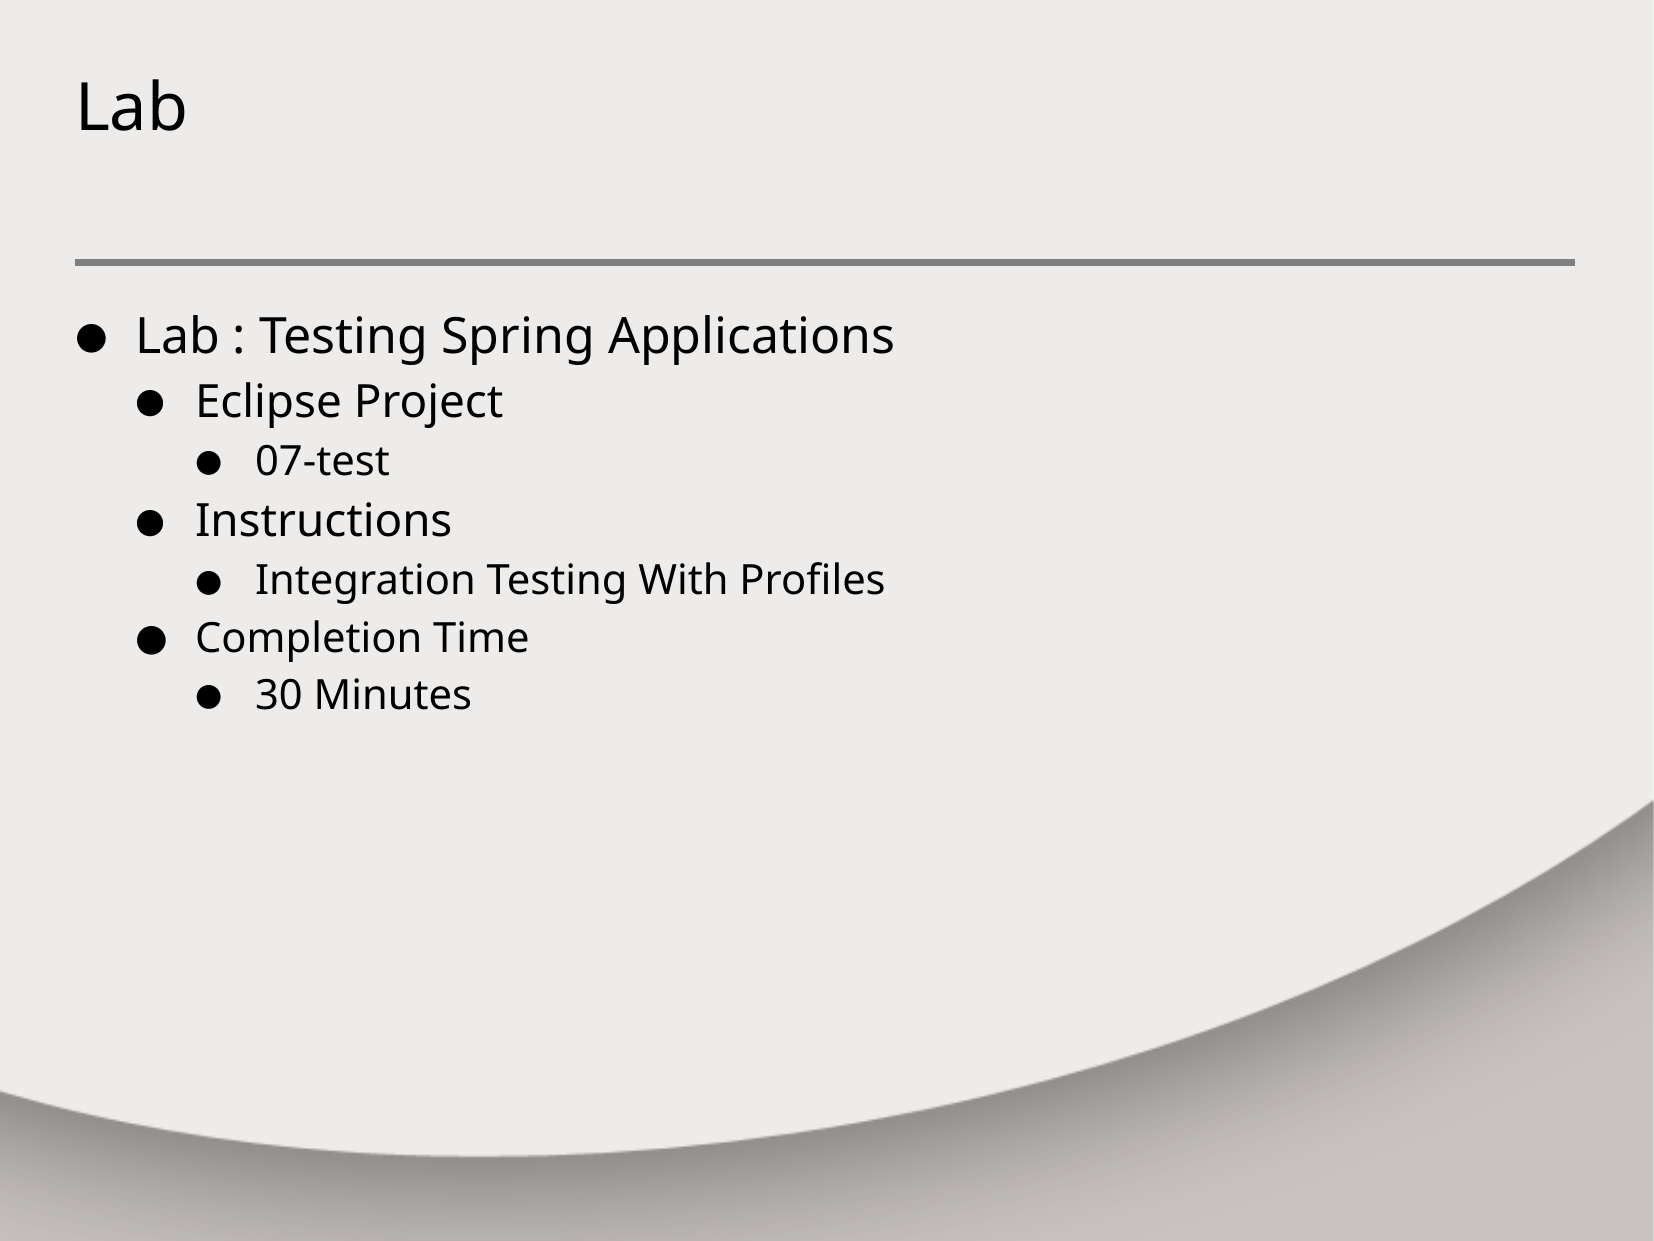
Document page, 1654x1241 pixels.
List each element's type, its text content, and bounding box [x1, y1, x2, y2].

picture [0, 0, 1654, 1241]
title Lab [75, 75, 1576, 226]
list Lab : Testing Spring Applications Eclipse Project 07-test Instructions Integration Testing With Profiles Completion Time 30 Minutes [75, 300, 1576, 1163]
